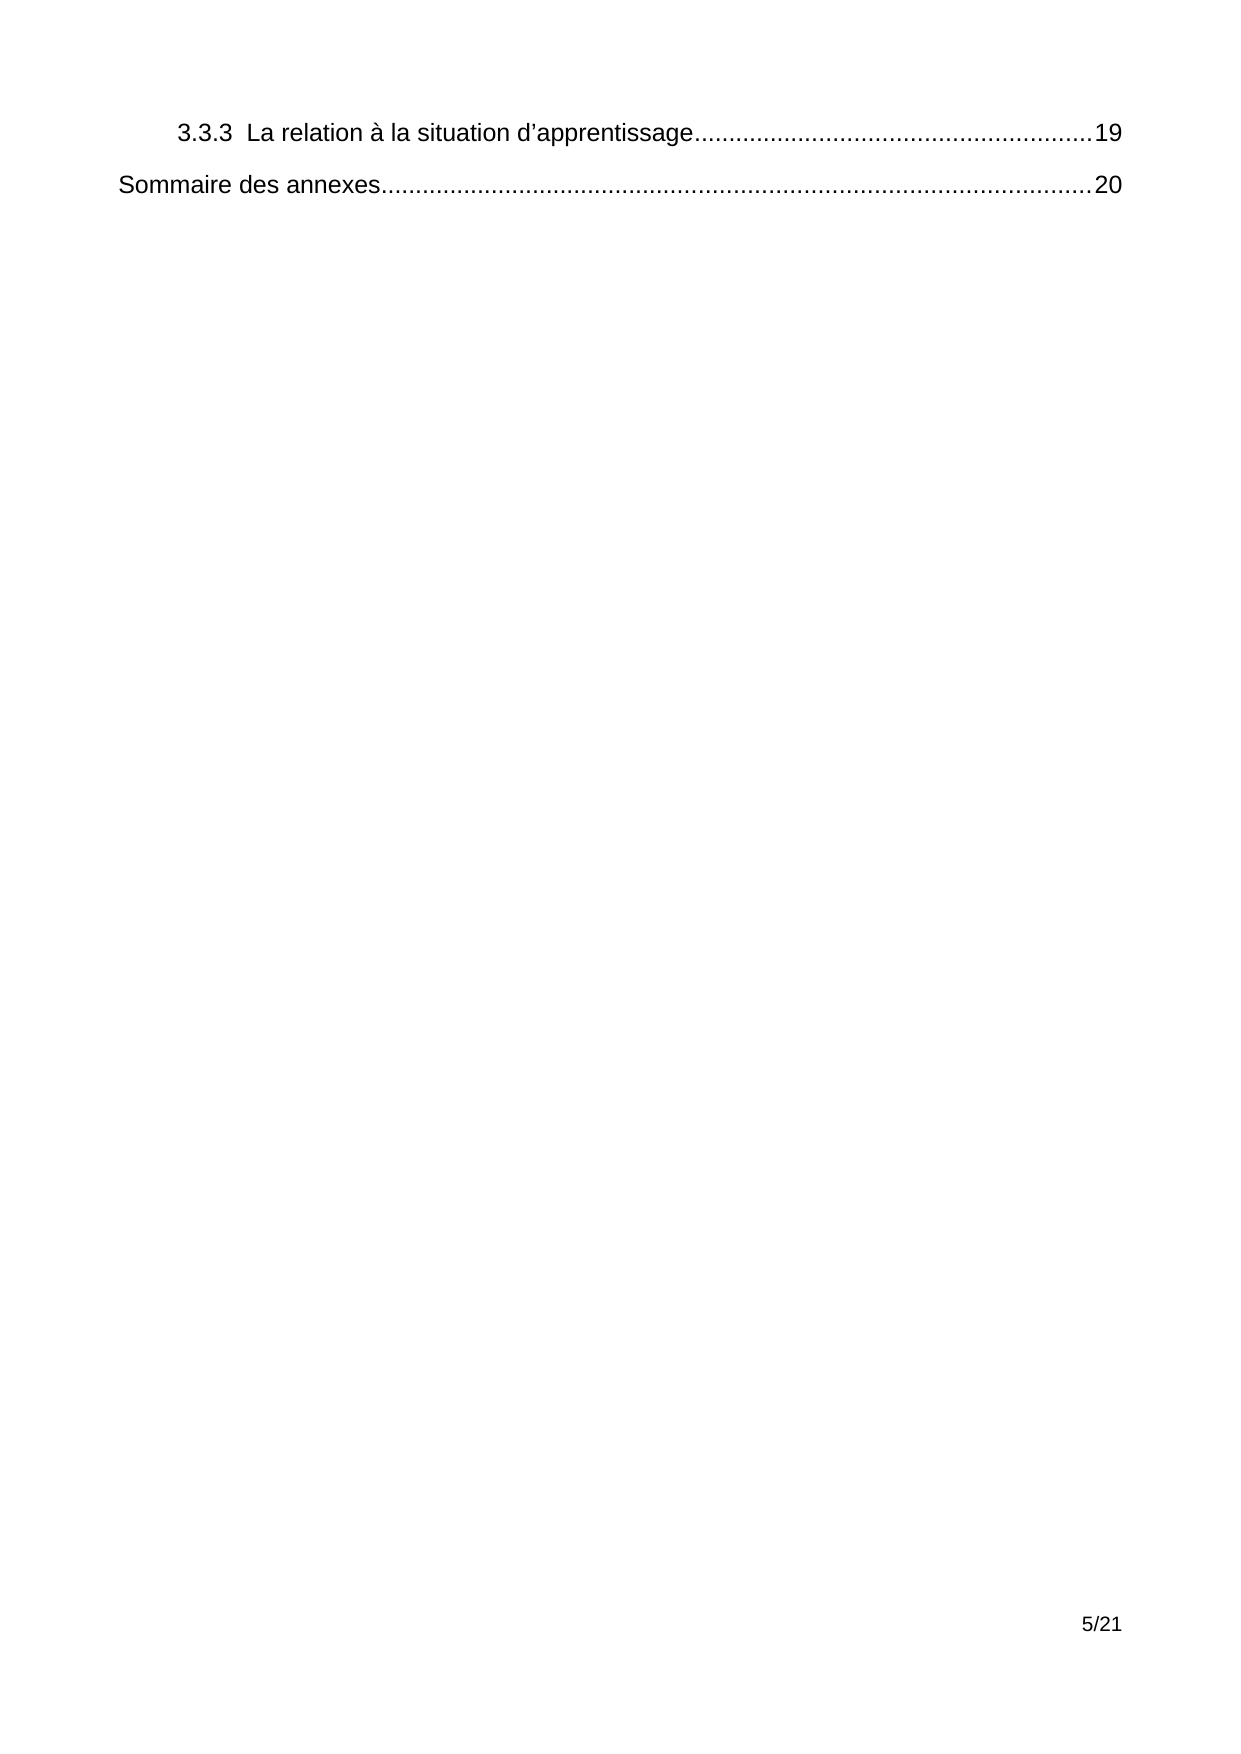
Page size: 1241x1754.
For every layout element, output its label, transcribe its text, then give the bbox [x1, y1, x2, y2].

text Sommaire des annexes 20 [118, 170, 1122, 199]
text 3.3.3 La relation à la situation d’apprentissage 19 [177, 118, 1122, 147]
